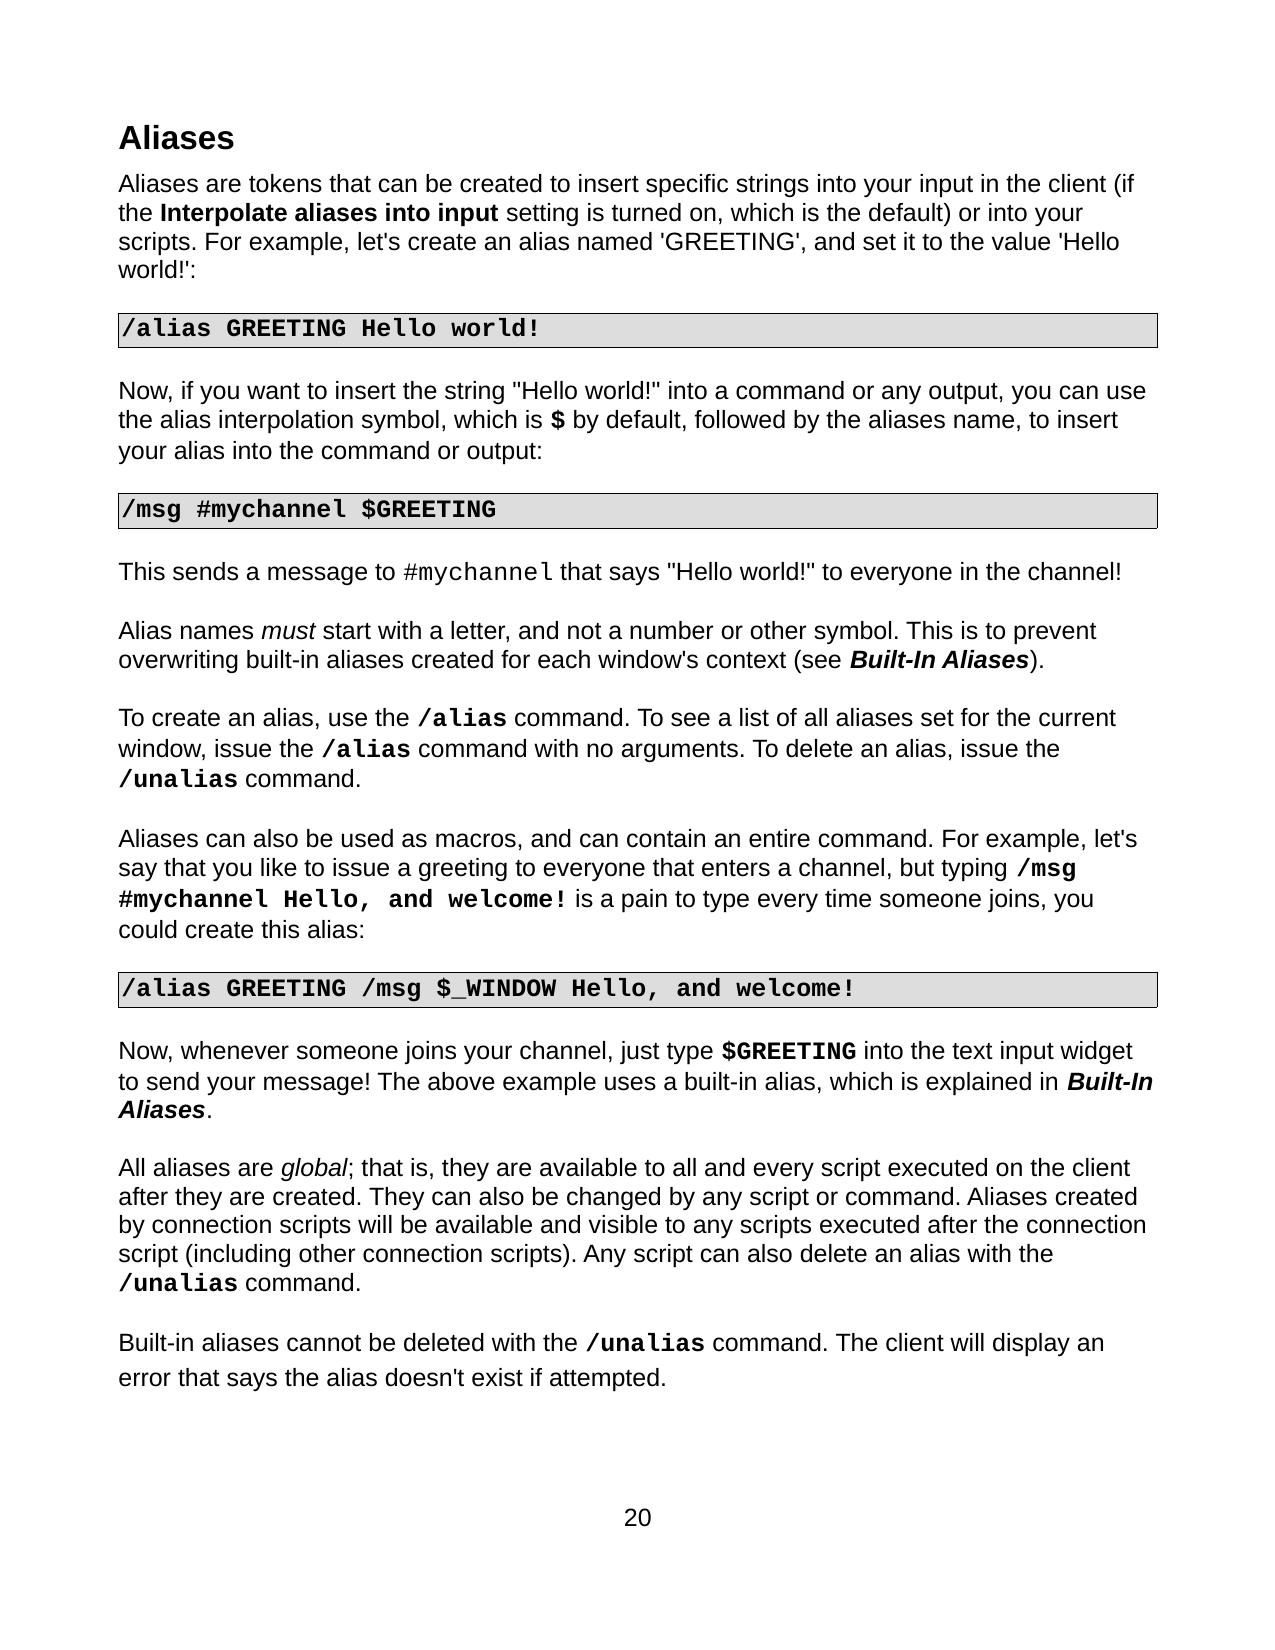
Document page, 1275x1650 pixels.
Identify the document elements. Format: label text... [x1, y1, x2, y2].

subtitle Aliases [118, 118, 1157, 157]
text All aliases are global; that is, they are available to all and every script executed on the client after they are created. They can also be changed by any script or command. Aliases created by connection scripts will be available and visible to any scripts executed after the connection script (including other connection scripts). Any script can also delete an alias with the /unalias command. [118, 1153, 1157, 1299]
text To create an alias, use the /alias command. To see a list of all aliases set for the current window, issue the /alias command with no arguments. To delete an alias, issue the /unalias command. [118, 703, 1157, 795]
text Now, if you want to insert the string "Hello world!" into a command or any output, you can use the alias interpolation symbol, which is $ by default, followed by the aliases name, to insert your alias into the command or output: [118, 376, 1157, 464]
table_header /alias GREETING /msg $_WINDOW Hello, and welcome! [119, 973, 1157, 1007]
text Alias names must start with a letter, and not a number or other symbol. This is to prevent overwriting built-in aliases created for each window's context (see Built-In Aliases). [118, 616, 1157, 674]
text Aliases are tokens that can be created to insert specific strings into your input in the client (if the Interpolate aliases into input setting is turned on, which is the default) or into your scripts. For example, let's create an alias named 'GREETING', and set it to the value 'Hello world!': [118, 169, 1157, 284]
text Aliases can also be used as macros, and can contain an entire command. For example, let's say that you like to issue a greeting to everyone that enters a channel, but typing /msg #mychannel Hello, and welcome! is a pain to type every time someone joins, you could create this alias: [118, 824, 1157, 943]
table_header /msg #mychannel $GREETING [119, 494, 1157, 528]
text This sends a message to #mychannel that says "Hello world!" to everyone in the channel! [118, 557, 1157, 588]
text Built-in aliases cannot be deleted with the /unalias command. The client will display an error that says the alias doesn't exist if attempted. [118, 1327, 1157, 1391]
table_header /alias GREETING Hello world! [119, 314, 1157, 347]
text Now, whenever someone joins your channel, just type $GREETING into the text input widget to send your message! The above example uses a built-in alias, which is explained in Built-In Aliases. [118, 1036, 1157, 1124]
